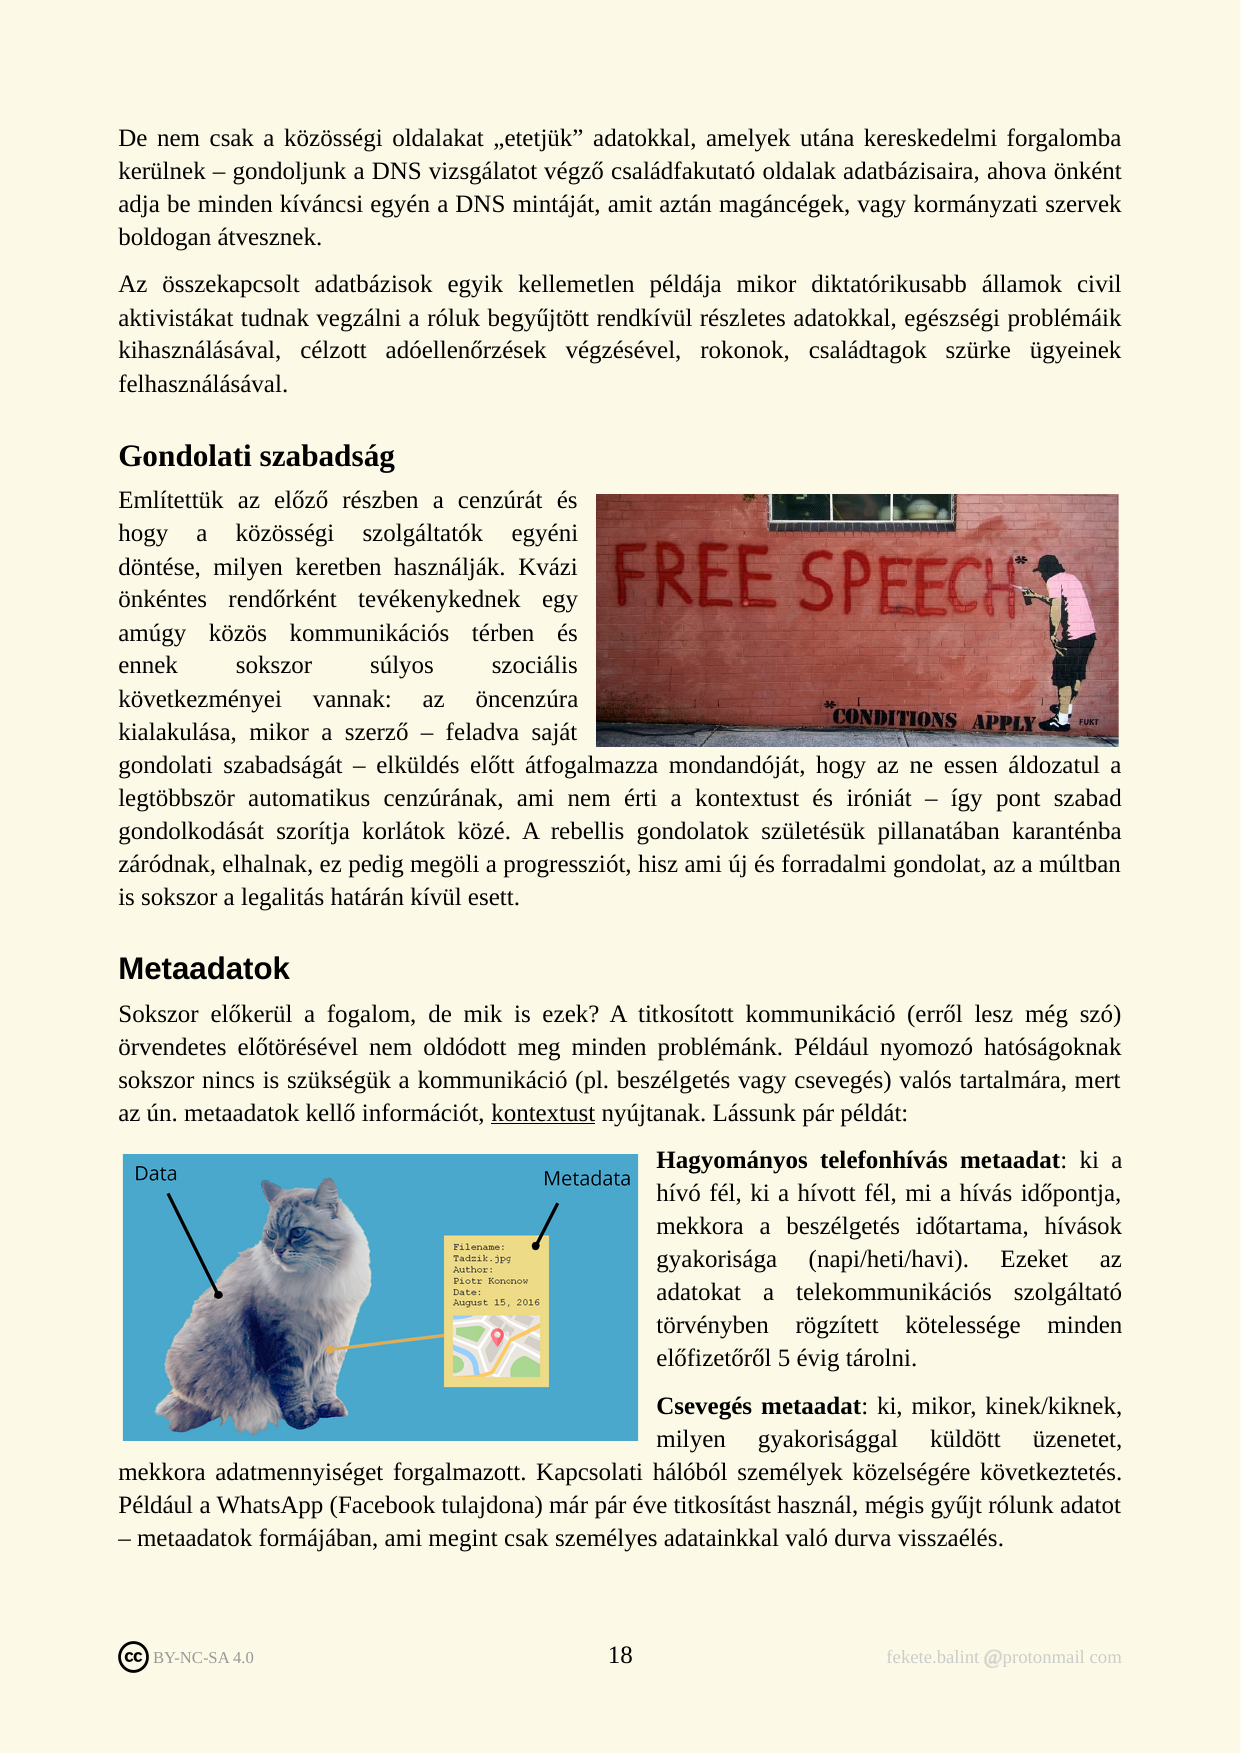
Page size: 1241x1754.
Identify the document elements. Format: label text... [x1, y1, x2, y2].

picture [122, 1154, 639, 1441]
subtitle Gondolati szabadság [118, 437, 1122, 473]
text Említettük az előző részben a cenzúrát és hogy a közösségi szolgáltatók egyéni döntése, milyen keretben használják. Kvázi önkéntes rendőrként tevékenykednek egy amúgy közös kommunikációs térben és ennek sokszor súlyos szociális következményei vannak: az öncenzúra kialakulása, mikor a szerző – feladva saját gondolati szabadságát – elküldés előtt átfogalmazza mondandóját, hogy az ne essen áldozatul a legtöbbször automatikus cenzúrának, ami nem érti a kontextust és iróniát – így pont szabad gondolkodását szorítja korlátok közé. A rebellis gondolatok születésük pillanatában karanténba záródnak, elhalnak, ez pedig megöli a progressziót, hisz ami új és forradalmi gondolat, az a múltban is sokszor a legalitás határán kívül esett. [118, 486, 1122, 911]
text Hagyományos telefonhívás metaadat: ki a hívó fél, ki a hívott fél, mi a hívás időpontja, mekkora a beszélgetés időtartama, hívások gyakorisága (napi/heti/havi). Ezeket az adatokat a telekommunikációs szolgáltató törvényben rögzített kötelessége minden előfizetőről 5 évig tárolni. [118, 1145, 1122, 1372]
text Sokszor előkerül a fogalom, de mik is ezek? A titkosított kommunikáció (erről lesz még szó) örvendetes előtörésével nem oldódott meg minden problémánk. Például nyomozó hatóságoknak sokszor nincs is szükségük a kommunikáció (pl. beszélgetés vagy csevegés) valós tartalmára, mert az ún. metaadatok kellő információt, kontextust nyújtanak. Lássunk pár példát: [118, 999, 1122, 1126]
text Csevegés metaadat: ki, mikor, kinek/kiknek, milyen gyakorisággal küldött üzenetet, mekkora adatmennyiséget forgalmazott. Kapcsolati hálóból személyek közelségére következtetés. Például a WhatsApp (Facebook tulajdona) már pár éve titkosítást használ, mégis gyűjt rólunk adatot – metaadatok formájában, ami megint csak személyes adatainkkal való durva visszaélés. [118, 1391, 1122, 1552]
text Az összekapcsolt adatbázisok egyik kellemetlen példája mikor diktatórikusabb államok civil aktivistákat tudnak vegzálni a róluk begyűjtött rendkívül részletes adatokkal, egészségi problémáik kihasználásával, célzott adóellenőrzések végzésével, rokonok, családtagok szürke ügyeinek felhasználásával. [118, 269, 1122, 397]
picture [982, 1648, 1003, 1669]
picture [596, 494, 1119, 747]
subtitle Metaadatok [118, 950, 1122, 986]
text De nem csak a közösségi oldalakat „etetjük” adatokkal, amelyek utána kereskedelmi forgalomba kerülnek – gondoljunk a DNS vizsgálatot végző családfakutató oldalak adatbázisaira, ahova önként adja be minden kíváncsi egyén a DNS mintáját, amit aztán magáncégek, vagy kormányzati szervek boldogan átvesznek. [118, 123, 1122, 251]
picture [118, 1641, 149, 1673]
